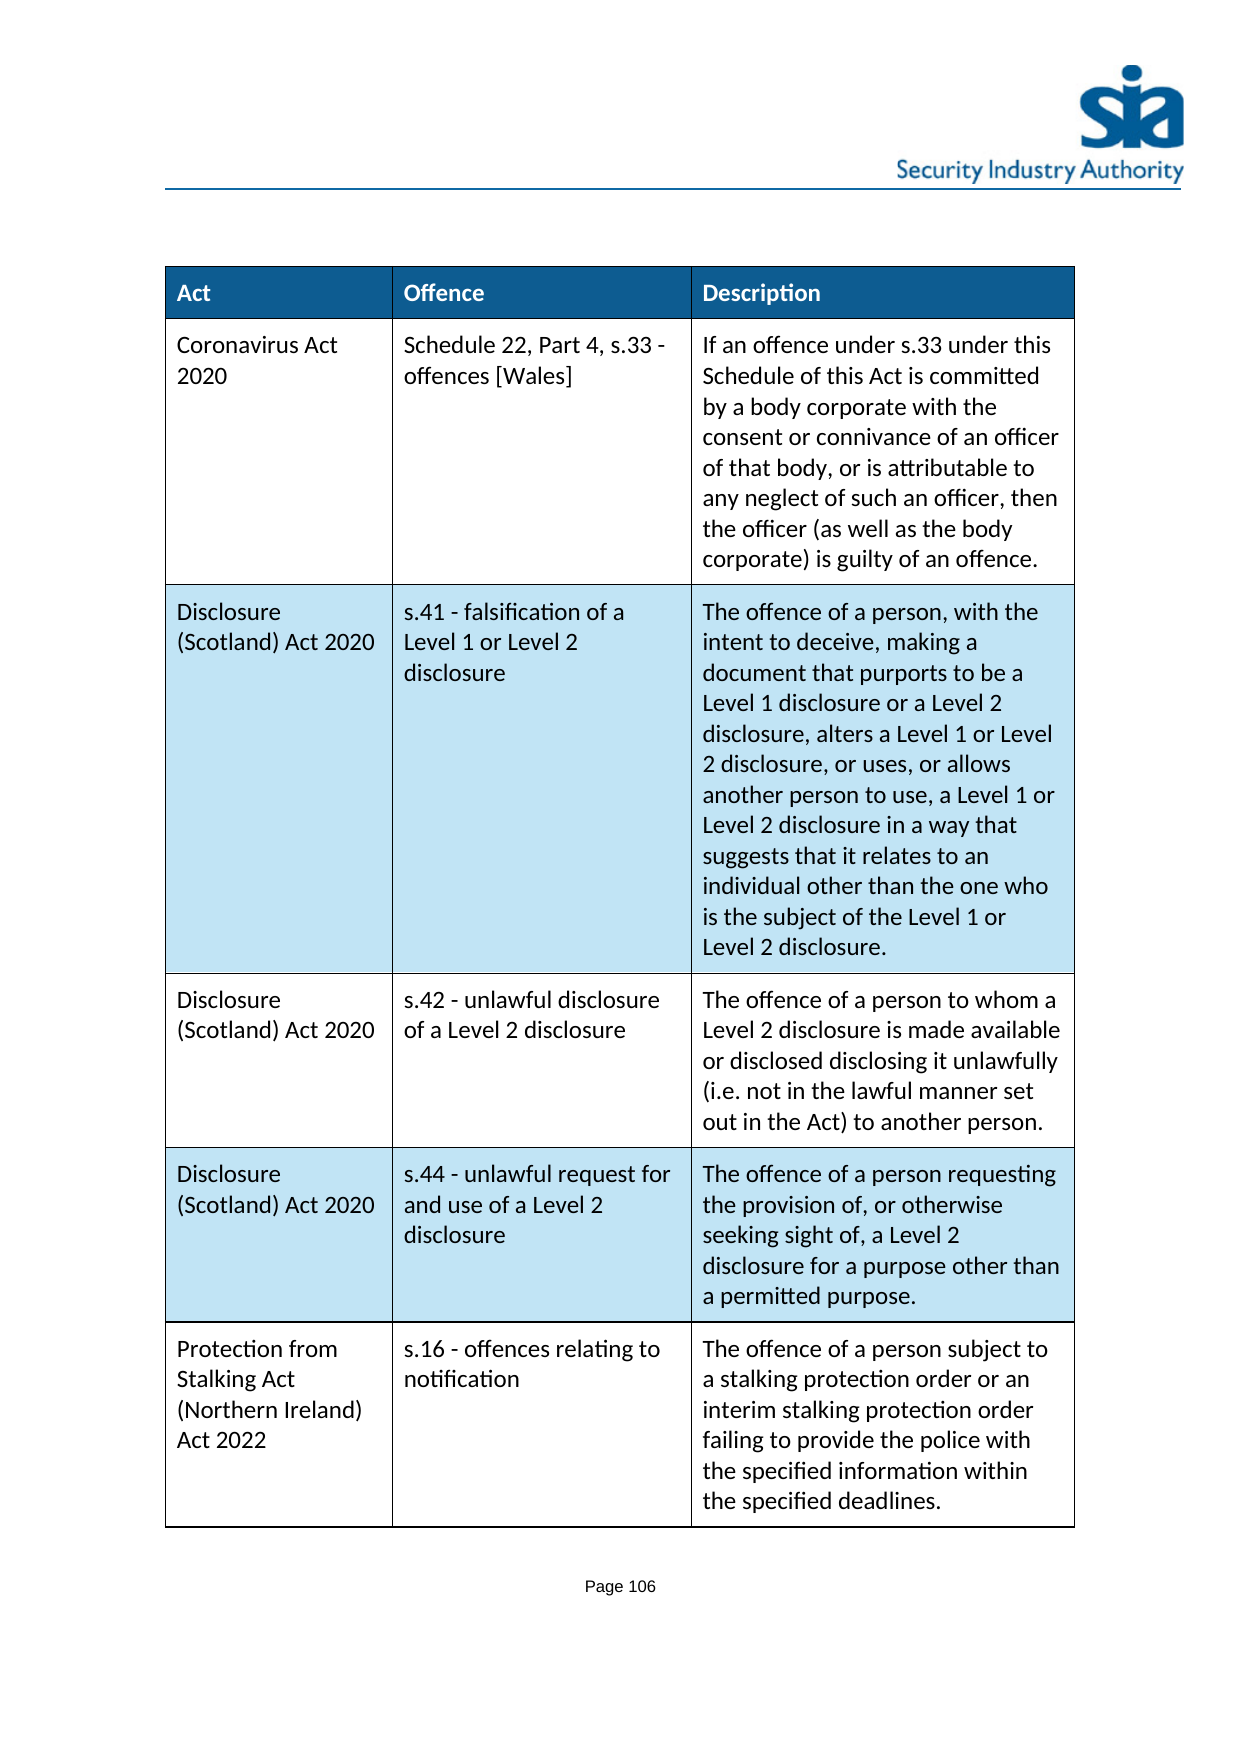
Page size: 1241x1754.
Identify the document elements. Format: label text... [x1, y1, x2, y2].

table_cell Disclosure (Scotland) Act 2020 [166, 974, 392, 1147]
table_header Offence [393, 267, 691, 318]
table_cell s.44 - unlawful request for and use of a Level 2 disclosure [393, 1148, 691, 1321]
table_cell The offence of a person requesting the provision of, or otherwise seeking sight of, a Level 2 disclosure for a purpose other than a permitted purpose. [692, 1148, 1074, 1321]
table_cell Disclosure (Scotland) Act 2020 [166, 585, 392, 972]
table_cell Disclosure (Scotland) Act 2020 [166, 1148, 392, 1321]
table_cell Coronavirus Act 2020 [166, 319, 392, 584]
table_cell If an offence under s.33 under this Schedule of this Act is committed by a body corporate with the consent or connivance of an officer of that body, or is attributable to any neglect of such an officer, then the officer (as well as the body corporate) is guilty of an offence. [692, 319, 1074, 584]
table_cell Protection from Stalking Act (Northern Ireland) Act 2022 [166, 1323, 392, 1526]
table_cell The offence of a person subject to a stalking protection order or an interim stalking protection order failing to provide the police with the specified information within the specified deadlines. [692, 1323, 1074, 1526]
table_cell The offence of a person, with the intent to deceive, making a document that purports to be a Level 1 disclosure or a Level 2 disclosure, alters a Level 1 or Level 2 disclosure, or uses, or allows another person to use, a Level 1 or Level 2 disclosure in a way that suggests that it relates to an individual other than the one who is the subject of the Level 1 or Level 2 disclosure. [692, 585, 1074, 972]
table_header Act [166, 267, 392, 318]
table_cell s.41 - falsification of a Level 1 or Level 2 disclosure [393, 585, 691, 972]
table_header Description [692, 267, 1074, 318]
table_cell s.42 - unlawful disclosure of a Level 2 disclosure [393, 974, 691, 1147]
table_cell The offence of a person to whom a Level 2 disclosure is made available or disclosed disclosing it unlawfully (i.e. not in the lawful manner set out in the Act) to another person. [692, 974, 1074, 1147]
table_cell Schedule 22, Part 4, s.33 - offences [Wales] [393, 319, 691, 584]
table_cell s.16 - offences relating to notification [393, 1323, 691, 1526]
